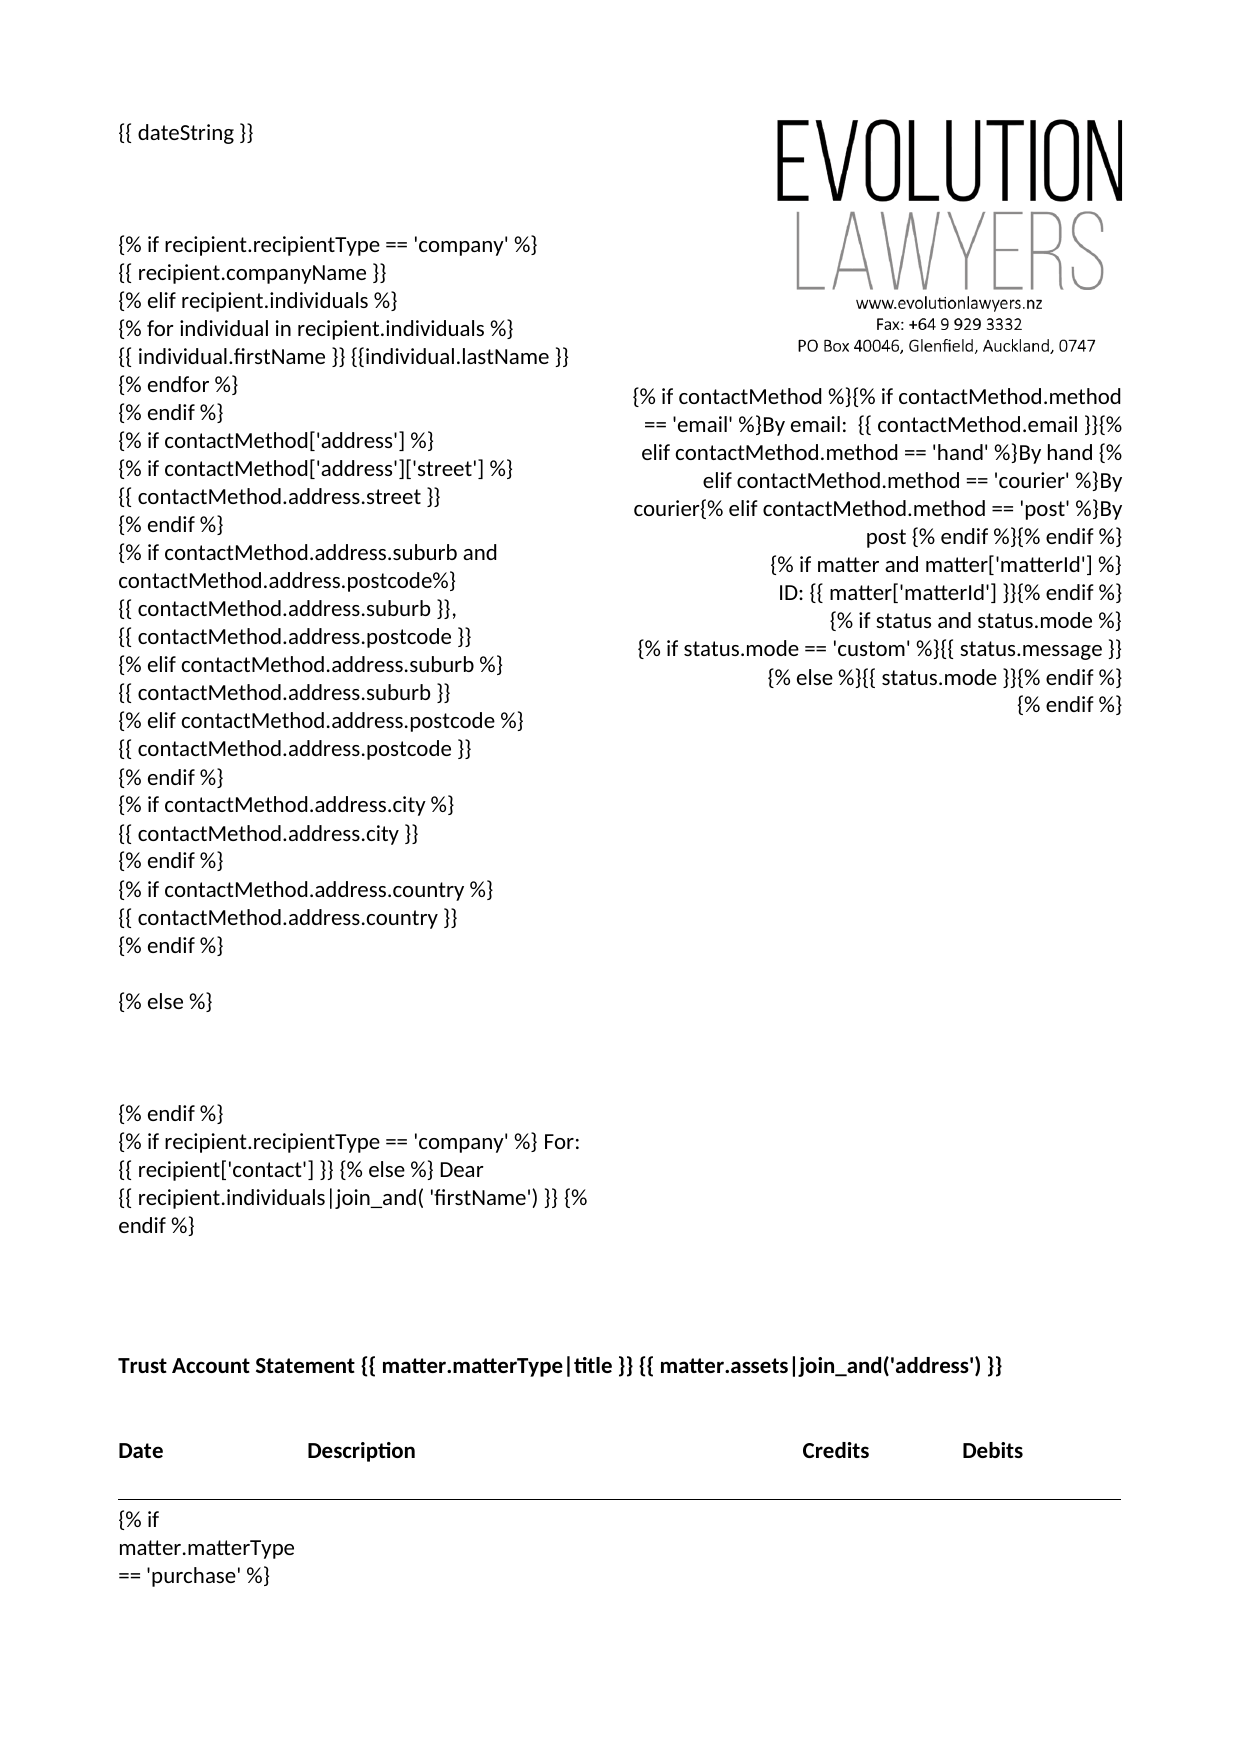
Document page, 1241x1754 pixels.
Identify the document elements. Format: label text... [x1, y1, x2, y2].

picture [776, 118, 1123, 355]
table_header {% if contactMethod %}{% if contactMethod.method == 'email' %}By email: {{ contactMethod.email }}{% elif contactMethod.method == 'hand' %}By hand {% elif contactMethod.method == 'courier' %}By courier{% elif contactMethod.method == 'post' %}By post {% endif %}{% endif %} {% if matter and matter['matterId'] %} ID: {{ matter['matterId'] }}{% endif %} {% if status and status.mode %} {% if status.mode == 'custom' %}{{ status.message }}{% else %}{{ status.mode }}{% endif %} {% endif %} [620, 118, 1122, 1239]
table_header Credits [803, 1430, 962, 1499]
subtitle Trust Account Statement {{ matter.matterType|title }} {{ matter.assets|join_and('address') }} [118, 1351, 1122, 1379]
table_header {{ dateString }} {% if recipient.recipientType == 'company' %} {{ recipient.companyName }} {% elif recipient.individuals %} {% for individual in recipient.individuals %} {{ individual.firstName }} {{individual.lastName }} {% endfor %} {% endif %} {% if contactMethod['address'] %} {% if contactMethod['address']['street'] %} {{ contactMethod.address.street }} {% endif %} {% if contactMethod.address.suburb and contactMethod.address.postcode%} {{ contactMethod.address.suburb }}, {{ contactMethod.address.postcode }} {% elif contactMethod.address.suburb %} {{ contactMethod.address.suburb }} {% elif contactMethod.address.postcode %} {{ contactMethod.address.postcode }} {% endif %} {% if contactMethod.address.city %} {{ contactMethod.address.city }} {% endif %} {% if contactMethod.address.country %} {{ contactMethod.address.country }} {% endif %} {% else %} {% endif %} [118, 118, 620, 1127]
table_header Debits [962, 1430, 1121, 1499]
table_cell [307, 1500, 802, 1625]
table_header Description [307, 1430, 802, 1499]
table_cell [962, 1500, 1121, 1625]
table_cell {% if matter.matterType == 'purchase' %} [118, 1500, 307, 1625]
table_cell {% if recipient.recipientType == 'company' %} For: {{ recipient['contact'] }} {% else %} Dear {{ recipient.individuals|join_and( 'firstName') }} {% endif %} [118, 1127, 620, 1239]
table_cell [803, 1500, 962, 1625]
table_header Date [118, 1430, 307, 1499]
